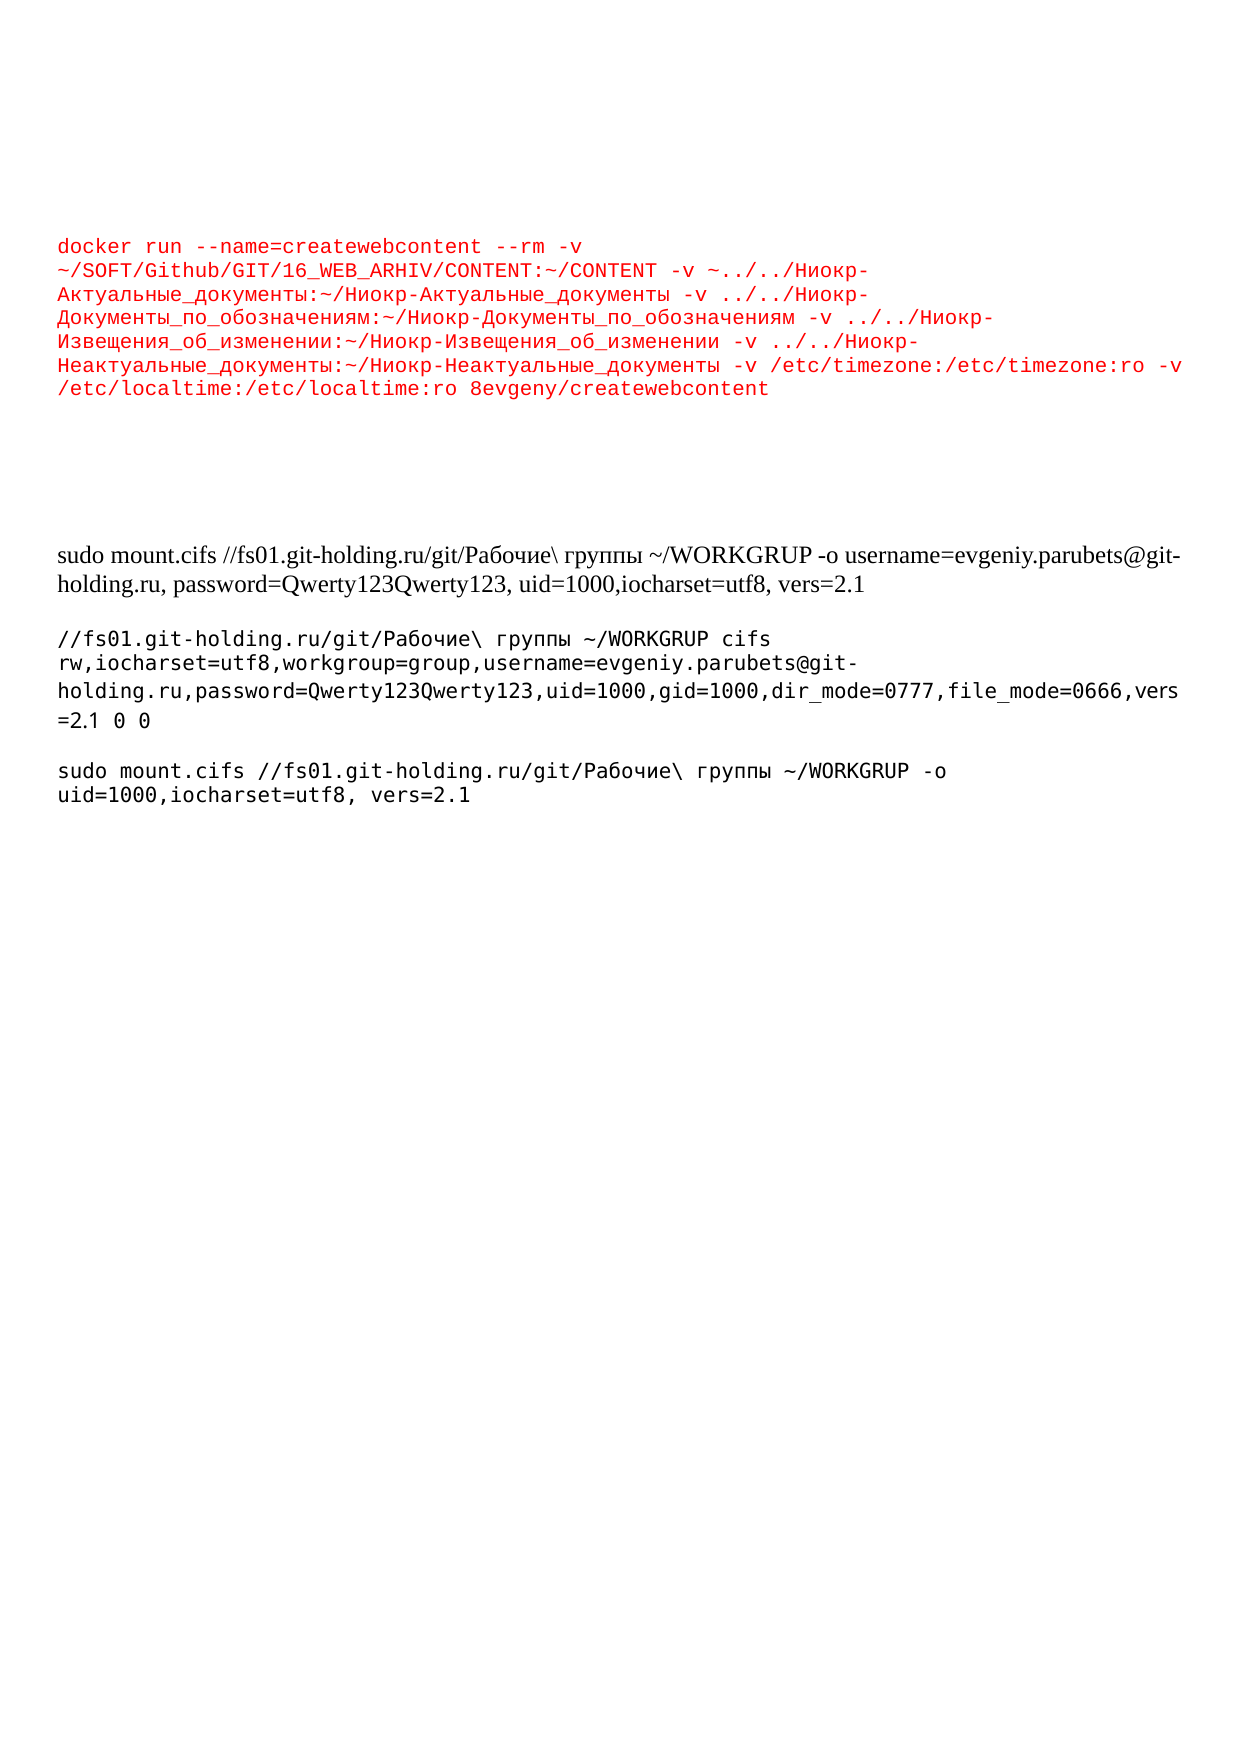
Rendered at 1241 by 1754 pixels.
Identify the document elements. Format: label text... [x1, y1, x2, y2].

text //fs01.git-holding.ru/git/Рабочие\ группы ~/WORKGRUP cifs rw,iocharset=utf8,workgroup=group,username=evgeniy.parubets@git-holding.ru,password=Qwerty123Qwerty123,uid=1000,gid=1000,dir_mode=0777,file_mode=0666,vers=2.1 0 0 [57, 627, 1182, 735]
text sudo mount.cifs //fs01.git-holding.ru/git/Рабочие\ группы ~/WORKGRUP -o uid=1000,iocharset=utf8, vers=2.1 [57, 759, 1182, 808]
text docker run --name=createwebcontent --rm -v ~/SOFT/Github/GIT/16_WEB_ARHIV/CONTENT:~/CONTENT -v ~../../Ниокр-Актуальные_документы:~/Ниокр-Актуальные_документы -v ../../Ниокр-Документы_по_обозначениям:~/Ниокр-Документы_по_обозначениям -v ../../Ниокр-Извещения_об_изменении:~/Ниокр-Извещения_об_изменении -v ../../Ниокр-Неактуальные_документы:~/Ниокр-Неактуальные_документы -v /etc/timezone:/etc/timezone:ro -v /etc/localtime:/etc/localtime:ro 8evgeny/createwebcontent [57, 236, 1182, 402]
text sudo mount.cifs //fs01.git-holding.ru/git/Рабочие\ группы ~/WORKGRUP -o username=evgeniy.parubets@git-holding.ru, password=Qwerty123Qwerty123, uid=1000,iocharset=utf8, vers=2.1 [57, 541, 1182, 598]
